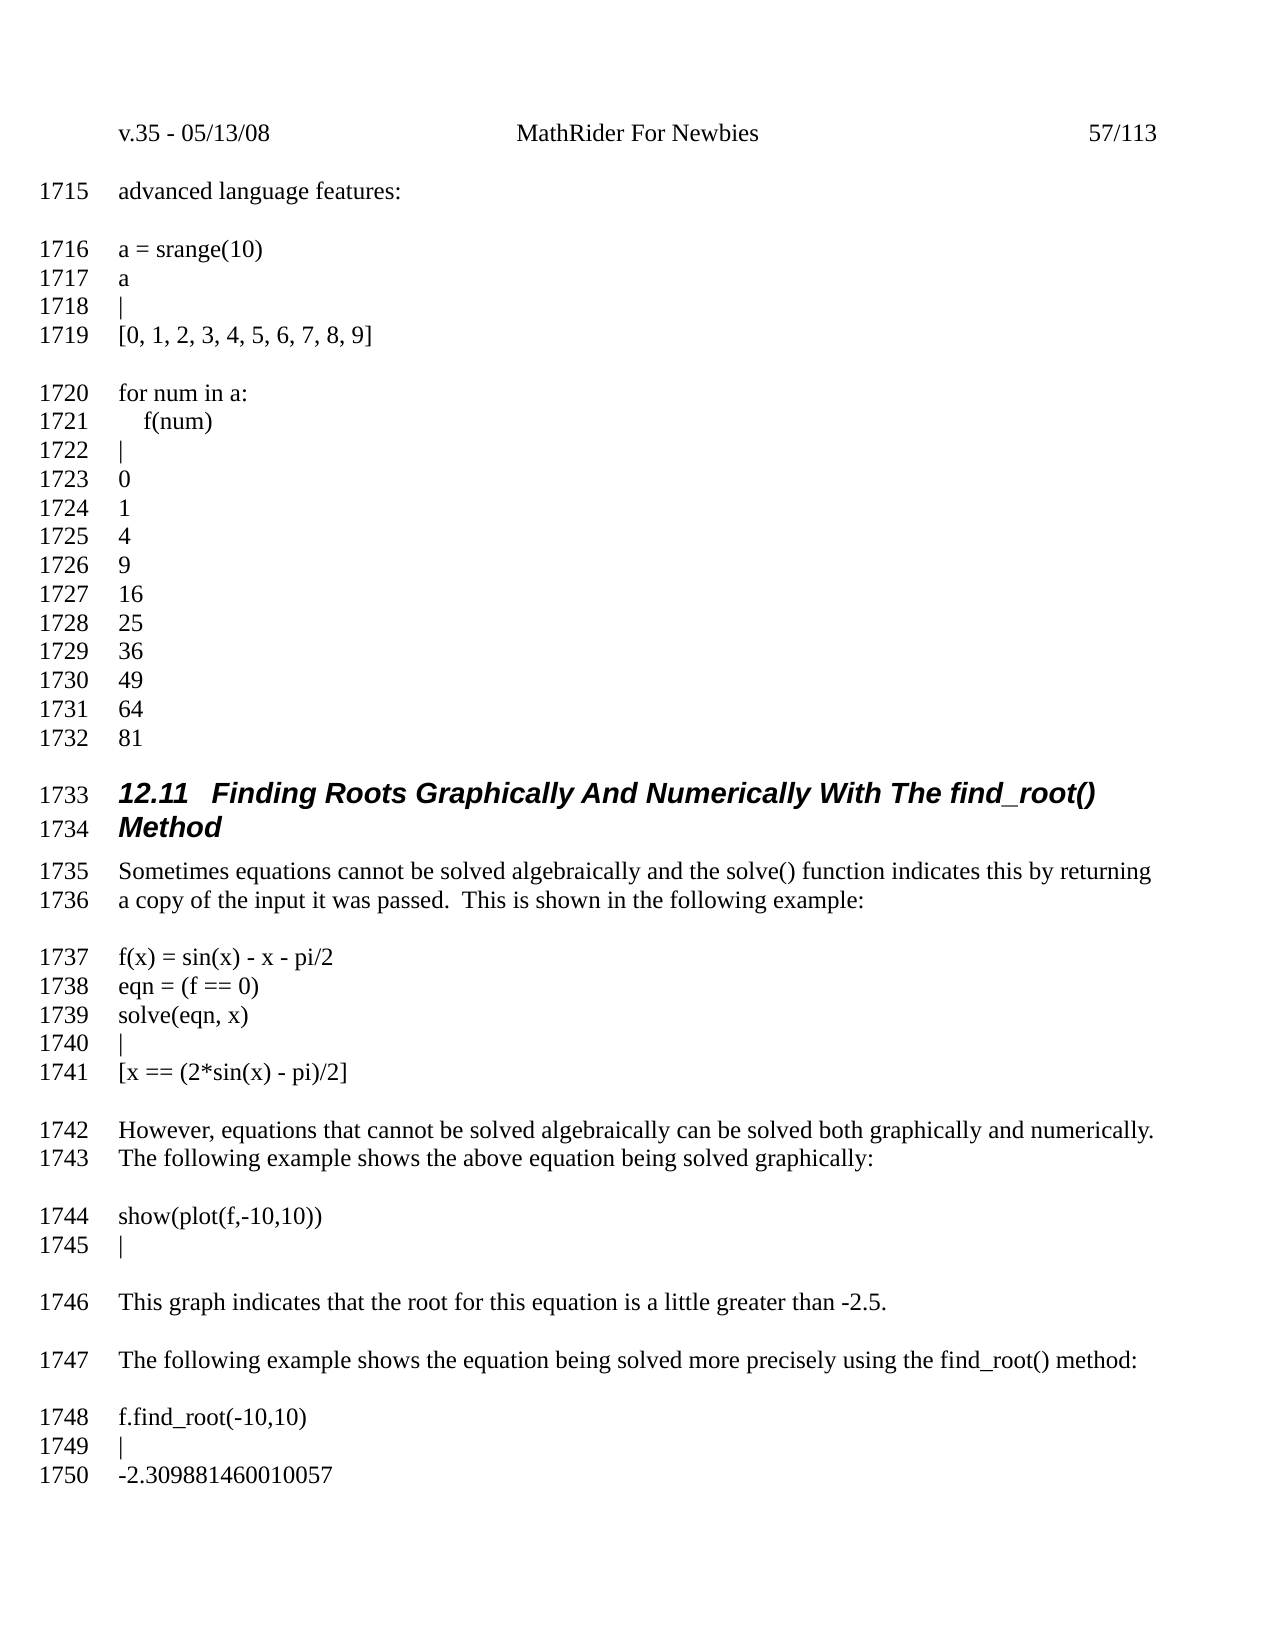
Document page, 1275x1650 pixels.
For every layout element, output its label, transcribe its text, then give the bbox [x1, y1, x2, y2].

text advanced language features: [118, 176, 1157, 205]
text | [118, 1028, 1157, 1057]
text 81 [118, 723, 1157, 751]
text 49 [118, 665, 1157, 694]
text for num in a: [118, 378, 1157, 406]
text [0, 1, 2, 3, 4, 5, 6, 7, 8, 9] [118, 320, 1157, 349]
text 4 [118, 521, 1157, 550]
text The following example shows the equation being solved more precisely using the find_root() method: [118, 1345, 1157, 1373]
text f(num) [118, 406, 1157, 435]
text | [118, 435, 1157, 464]
text show(plot(f,-10,10)) [118, 1201, 1157, 1230]
text solve(eqn, x) [118, 1000, 1157, 1028]
text a = srange(10) [118, 234, 1157, 263]
text | [118, 291, 1157, 320]
text 1 [118, 493, 1157, 521]
text f.find_root(-10,10) [118, 1402, 1157, 1431]
text 36 [118, 636, 1157, 665]
text f(x) = sin(x) - x - pi/2 [118, 942, 1157, 971]
text -2.309881460010057 [118, 1460, 1157, 1488]
text 16 [118, 579, 1157, 608]
subtitle Finding Roots Graphically And Numerically With The find_root() Method [118, 776, 1157, 843]
text However, equations that cannot be solved algebraically can be solved both graphically and numerically. The following example shows the above equation being solved graphically: [118, 1115, 1157, 1172]
text This graph indicates that the root for this equation is a little greater than -2.5. [118, 1287, 1157, 1316]
text eqn = (f == 0) [118, 971, 1157, 1000]
text 25 [118, 608, 1157, 636]
text [x == (2*sin(x) - pi)/2] [118, 1057, 1157, 1086]
text 64 [118, 694, 1157, 723]
text 9 [118, 550, 1157, 579]
text a [118, 263, 1157, 291]
text | [118, 1230, 1157, 1258]
text 0 [118, 464, 1157, 493]
text | [118, 1431, 1157, 1460]
text Sometimes equations cannot be solved algebraically and the solve() function indicates this by returning a copy of the input it was passed. This is shown in the following example: [118, 856, 1157, 913]
